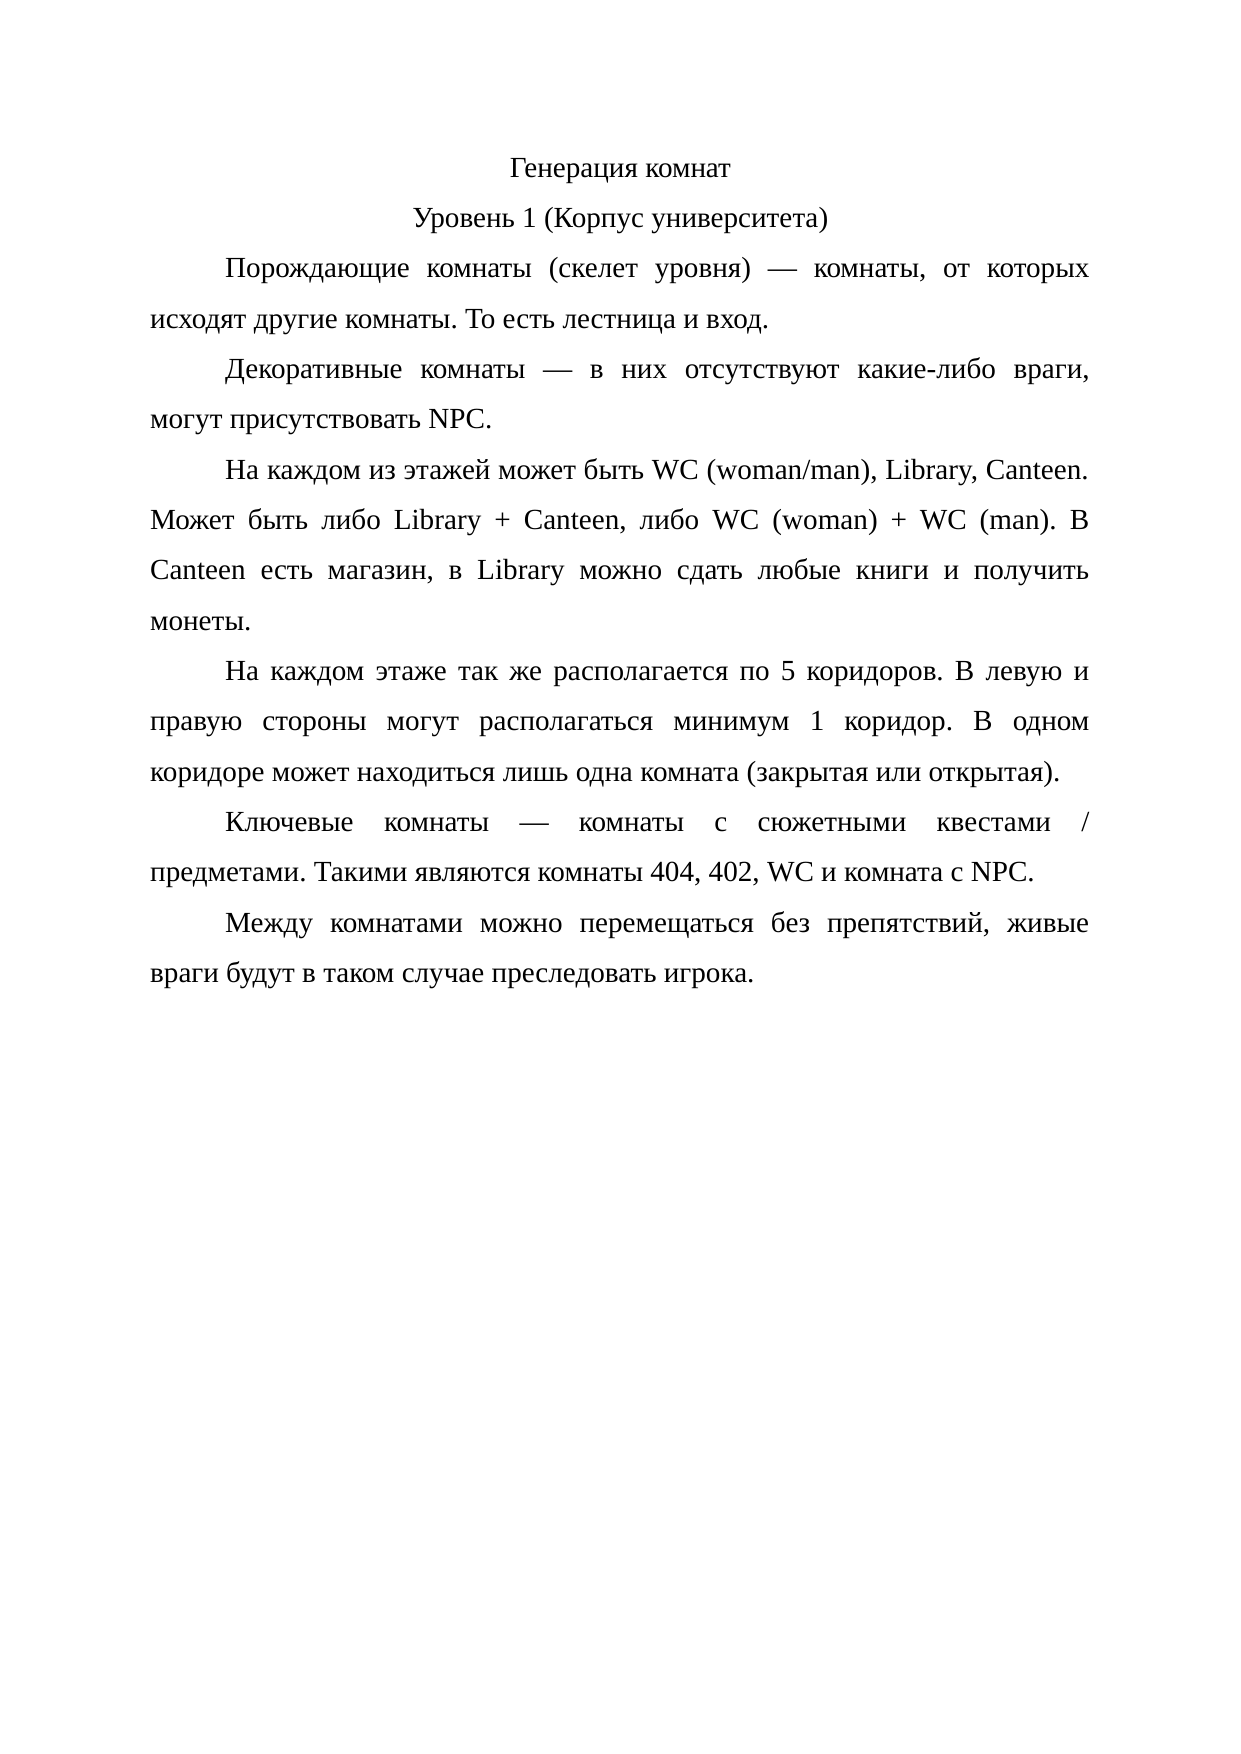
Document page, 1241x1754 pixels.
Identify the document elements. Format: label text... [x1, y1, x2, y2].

text На каждом этаже так же располагается по 5 коридоров. В левую и правую стороны могут располагаться минимум 1 коридор. В одном коридоре может находиться лишь одна комната (закрытая или открытая). [150, 653, 1090, 787]
text Между комнатами можно перемещаться без препятствий, живые враги будут в таком случае преследовать игрока. [150, 905, 1090, 988]
text Уровень 1 (Корпус университета) [150, 200, 1090, 234]
text На каждом из этажей может быть WC (woman/man), Library, Canteen. Может быть либо Library + Canteen, либо WC (woman) + WC (man). В Canteen есть магазин, в Library можно сдать любые книги и получить монеты. [150, 452, 1090, 636]
text Декоративные комнаты — в них отсутствуют какие-либо враги, могут присутствовать NPC. [150, 351, 1090, 435]
text Генерация комнат [150, 150, 1090, 183]
text Порождающие комнаты (скелет уровня) — комнаты, от которых исходят другие комнаты. То есть лестница и вход. [150, 251, 1090, 334]
text Ключевые комнаты — комнаты с сюжетными квестами / предметами. Такими являются комнаты 404, 402, WC и комната с NPC. [150, 804, 1090, 888]
